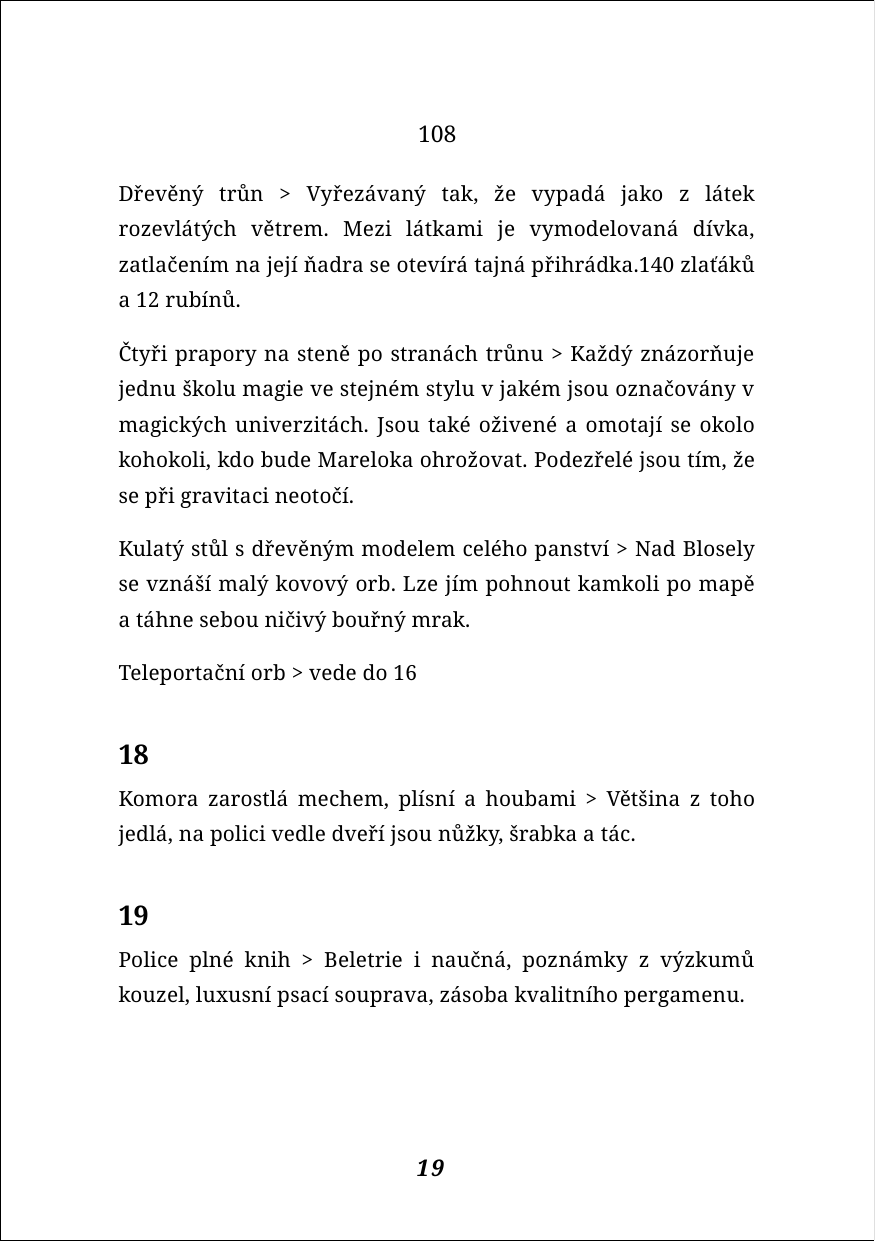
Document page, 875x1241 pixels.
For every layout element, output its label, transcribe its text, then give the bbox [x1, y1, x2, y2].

text Kulatý stůl s dřevěným modelem celého panství > Nad Blosely se vznáší malý kovový orb. Lze jím pohnout kamkoli po mapě a táhne sebou ničivý bouřný mrak. [118, 534, 756, 633]
text Dřevěný trůn > Vyřezávaný tak, že vypadá jako z látek rozevlátých větrem. Mezi látkami je vymodelovaná dívka, zatlačením na její ňadra se otevírá tajná přihrádka.140 zlaťáků a 12 rubínů. [118, 179, 756, 314]
subtitle 18 [118, 735, 756, 772]
subtitle 19 [118, 896, 756, 933]
text Teleportační orb > vede do 16 [118, 658, 756, 687]
text Komora zarostlá mechem, plísní a houbami > Většina z toho jedlá, na polici vedle dveří jsou nůžky, šrabka a tác. [118, 784, 756, 848]
text Čtyři prapory na steně po stranách trůnu > Každý znázorňuje jednu školu magie ve stejném stylu v jakém jsou označovány v magických univerzitách. Jsou také oživené a omotají se okolo kohokoli, kdo bude Mareloka ohrožovat. Podezřelé jsou tím, že se při gravitaci neotočí. [118, 339, 756, 509]
text Police plné knih > Beletrie i naučná, poznámky z výzkumů kouzel, luxusní psací souprava, zásoba kvalitního pergamenu. [118, 945, 756, 1009]
